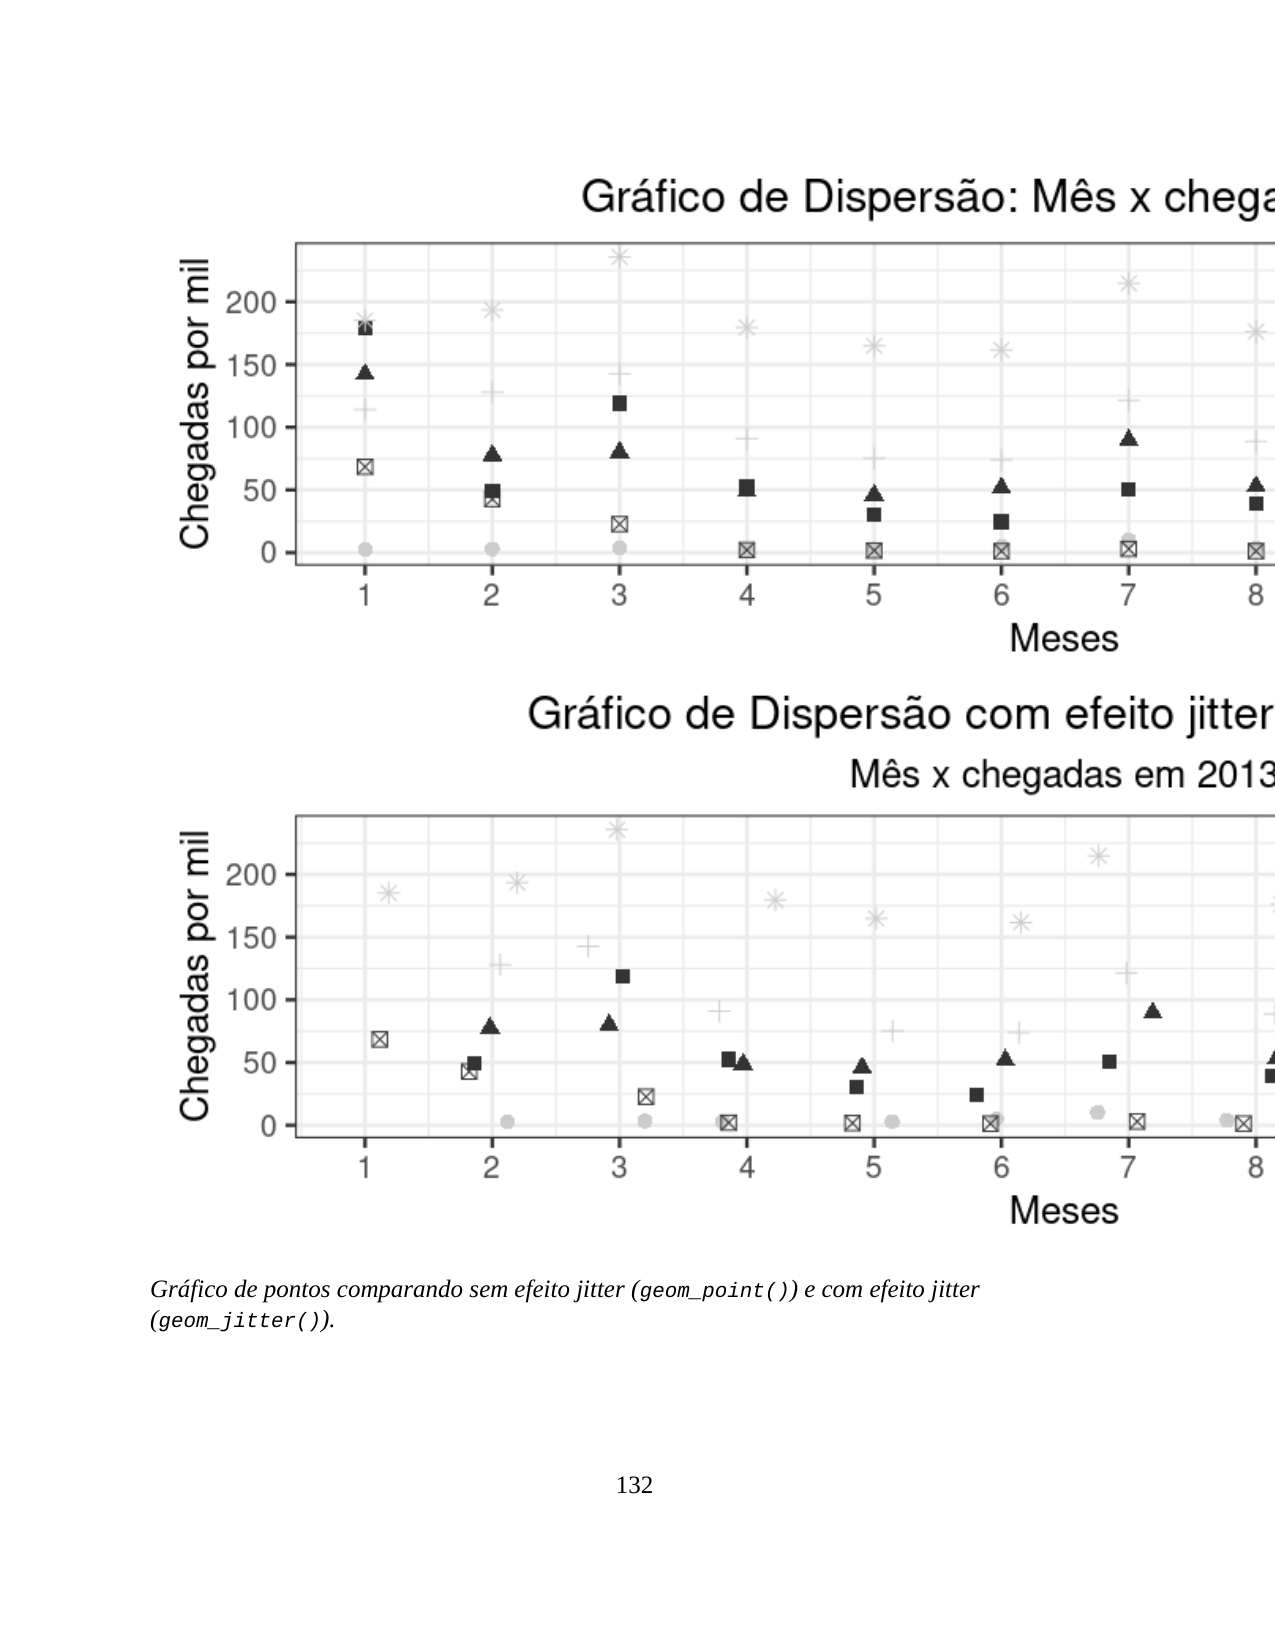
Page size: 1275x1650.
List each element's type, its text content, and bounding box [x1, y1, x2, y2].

text Gráfico de pontos comparando sem efeito jitter (geom_point()) e com efeito jitter (geom_jitter()). [150, 1274, 1125, 1333]
picture [150, 150, 1275, 1262]
